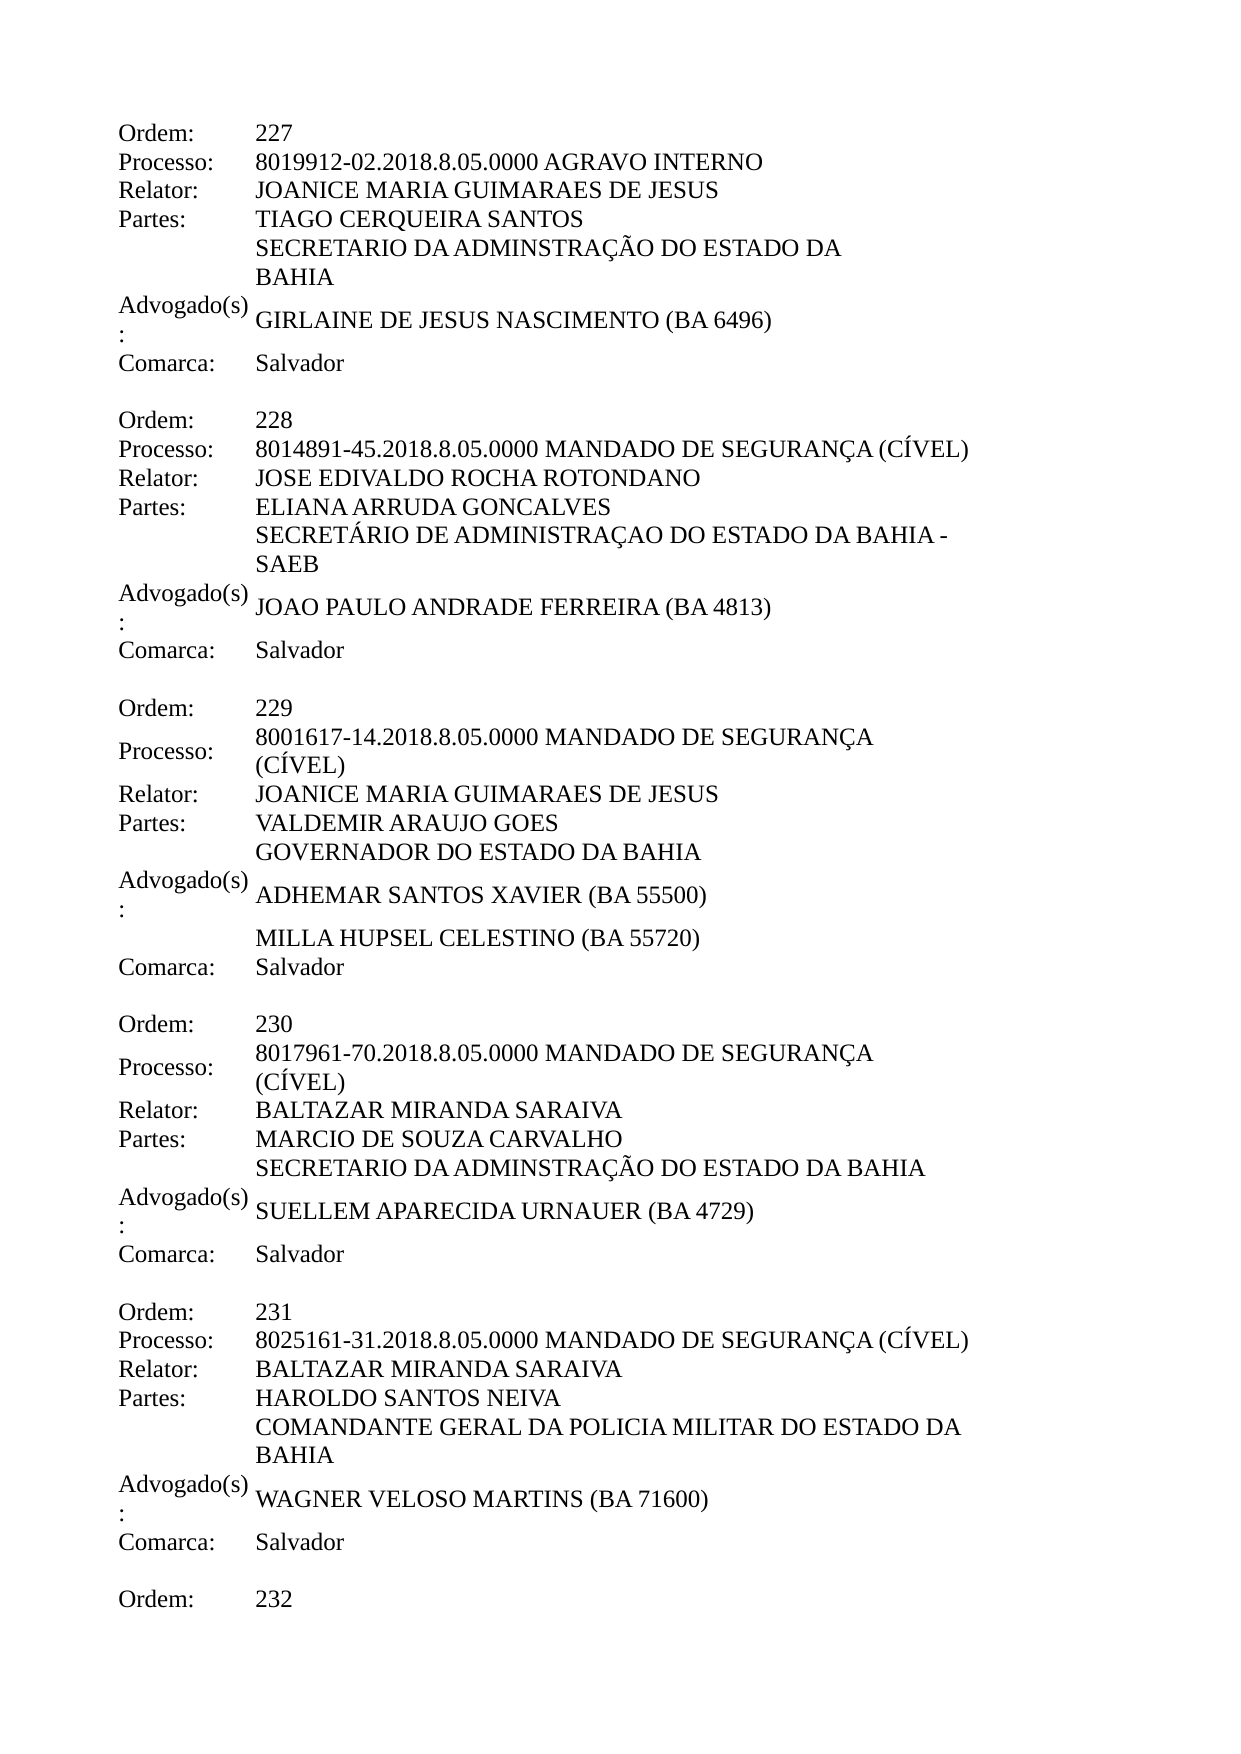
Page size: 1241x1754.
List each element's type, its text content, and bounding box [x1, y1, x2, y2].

table_cell Partes: [118, 204, 255, 233]
table_cell Comarca: [118, 1239, 255, 1268]
table_cell Salvador [255, 952, 969, 981]
table_cell WAGNER VELOSO MARTINS (BA 71600) [255, 1469, 1041, 1527]
table_cell 8014891-45.2018.8.05.0000 MANDADO DE SEGURANÇA (CÍVEL) [255, 434, 1016, 463]
table_header 232 [255, 1584, 1005, 1613]
table_cell TIAGO CERQUEIRA SANTOS [255, 204, 925, 233]
table_cell JOANICE MARIA GUIMARAES DE JESUS [255, 779, 969, 808]
table_cell GIRLAINE DE JESUS NASCIMENTO (BA 6496) [255, 291, 925, 348]
table_cell Comarca: [118, 348, 255, 377]
table_cell GOVERNADOR DO ESTADO DA BAHIA [255, 837, 969, 866]
table_cell BALTAZAR MIRANDA SARAIVA [255, 1354, 1041, 1383]
table_header Ordem: [118, 406, 255, 434]
table_header 231 [255, 1297, 1041, 1326]
table_cell Relator: [118, 176, 255, 204]
table_header 230 [255, 1009, 969, 1038]
table_cell MARCIO DE SOUZA CARVALHO [255, 1124, 969, 1153]
table_cell Salvador [255, 636, 1016, 664]
table_cell Relator: [118, 779, 255, 808]
table_cell Relator: [118, 463, 255, 492]
table_header Ordem: [118, 1009, 255, 1038]
table_cell Salvador [255, 1527, 1041, 1556]
table_cell Partes: [118, 1124, 255, 1153]
table_cell [118, 1412, 255, 1469]
table_cell 8025161-31.2018.8.05.0000 MANDADO DE SEGURANÇA (CÍVEL) [255, 1326, 1041, 1354]
table_cell Comarca: [118, 1527, 255, 1556]
table_cell 8017961-70.2018.8.05.0000 MANDADO DE SEGURANÇA (CÍVEL) [255, 1038, 969, 1096]
table_cell Partes: [118, 492, 255, 521]
table_cell Advogado(s): [118, 578, 255, 636]
table_cell JOANICE MARIA GUIMARAES DE JESUS [255, 176, 925, 204]
table_cell Processo: [118, 722, 255, 779]
table_header 228 [255, 406, 1016, 434]
table_cell Comarca: [118, 952, 255, 981]
table_cell COMANDANTE GERAL DA POLICIA MILITAR DO ESTADO DA BAHIA [255, 1412, 1041, 1469]
table_cell Relator: [118, 1354, 255, 1383]
table_cell SECRETARIO DA ADMINSTRAÇÃO DO ESTADO DA BAHIA [255, 1153, 969, 1182]
table_cell [118, 233, 255, 291]
table_cell Salvador [255, 348, 925, 377]
table_header Ordem: [118, 1584, 255, 1613]
table_cell HAROLDO SANTOS NEIVA [255, 1383, 1041, 1412]
table_cell Processo: [118, 1038, 255, 1096]
table_header 227 [255, 118, 925, 147]
table_cell JOSE EDIVALDO ROCHA ROTONDANO [255, 463, 1016, 492]
table_cell 8001617-14.2018.8.05.0000 MANDADO DE SEGURANÇA (CÍVEL) [255, 722, 969, 779]
table_cell Advogado(s): [118, 1469, 255, 1527]
table_cell Processo: [118, 147, 255, 176]
table_cell Advogado(s): [118, 866, 255, 923]
table_header Ordem: [118, 693, 255, 722]
table_cell MILLA HUPSEL CELESTINO (BA 55720) [255, 923, 969, 952]
table_cell BALTAZAR MIRANDA SARAIVA [255, 1096, 969, 1124]
table_cell Partes: [118, 1383, 255, 1412]
table_cell 8019912-02.2018.8.05.0000 AGRAVO INTERNO [255, 147, 925, 176]
table_cell SECRETARIO DA ADMINSTRAÇÃO DO ESTADO DA BAHIA [255, 233, 925, 291]
table_cell VALDEMIR ARAUJO GOES [255, 808, 969, 837]
table_header Ordem: [118, 118, 255, 147]
table_cell ADHEMAR SANTOS XAVIER (BA 55500) [255, 866, 969, 923]
table_cell JOAO PAULO ANDRADE FERREIRA (BA 4813) [255, 578, 1016, 636]
table_cell [118, 521, 255, 578]
table_cell Processo: [118, 1326, 255, 1354]
table_cell [118, 923, 255, 952]
table_cell [118, 837, 255, 866]
table_cell [118, 1153, 255, 1182]
table_header 229 [255, 693, 969, 722]
table_cell ELIANA ARRUDA GONCALVES [255, 492, 1016, 521]
table_cell Partes: [118, 808, 255, 837]
table_cell Processo: [118, 434, 255, 463]
table_cell Relator: [118, 1096, 255, 1124]
table_cell SECRETÁRIO DE ADMINISTRAÇAO DO ESTADO DA BAHIA - SAEB [255, 521, 1016, 578]
table_cell SUELLEM APARECIDA URNAUER (BA 4729) [255, 1182, 969, 1239]
table_cell Salvador [255, 1239, 969, 1268]
table_header Ordem: [118, 1297, 255, 1326]
table_cell Advogado(s): [118, 1182, 255, 1239]
table_cell Comarca: [118, 636, 255, 664]
table_cell Advogado(s): [118, 291, 255, 348]
